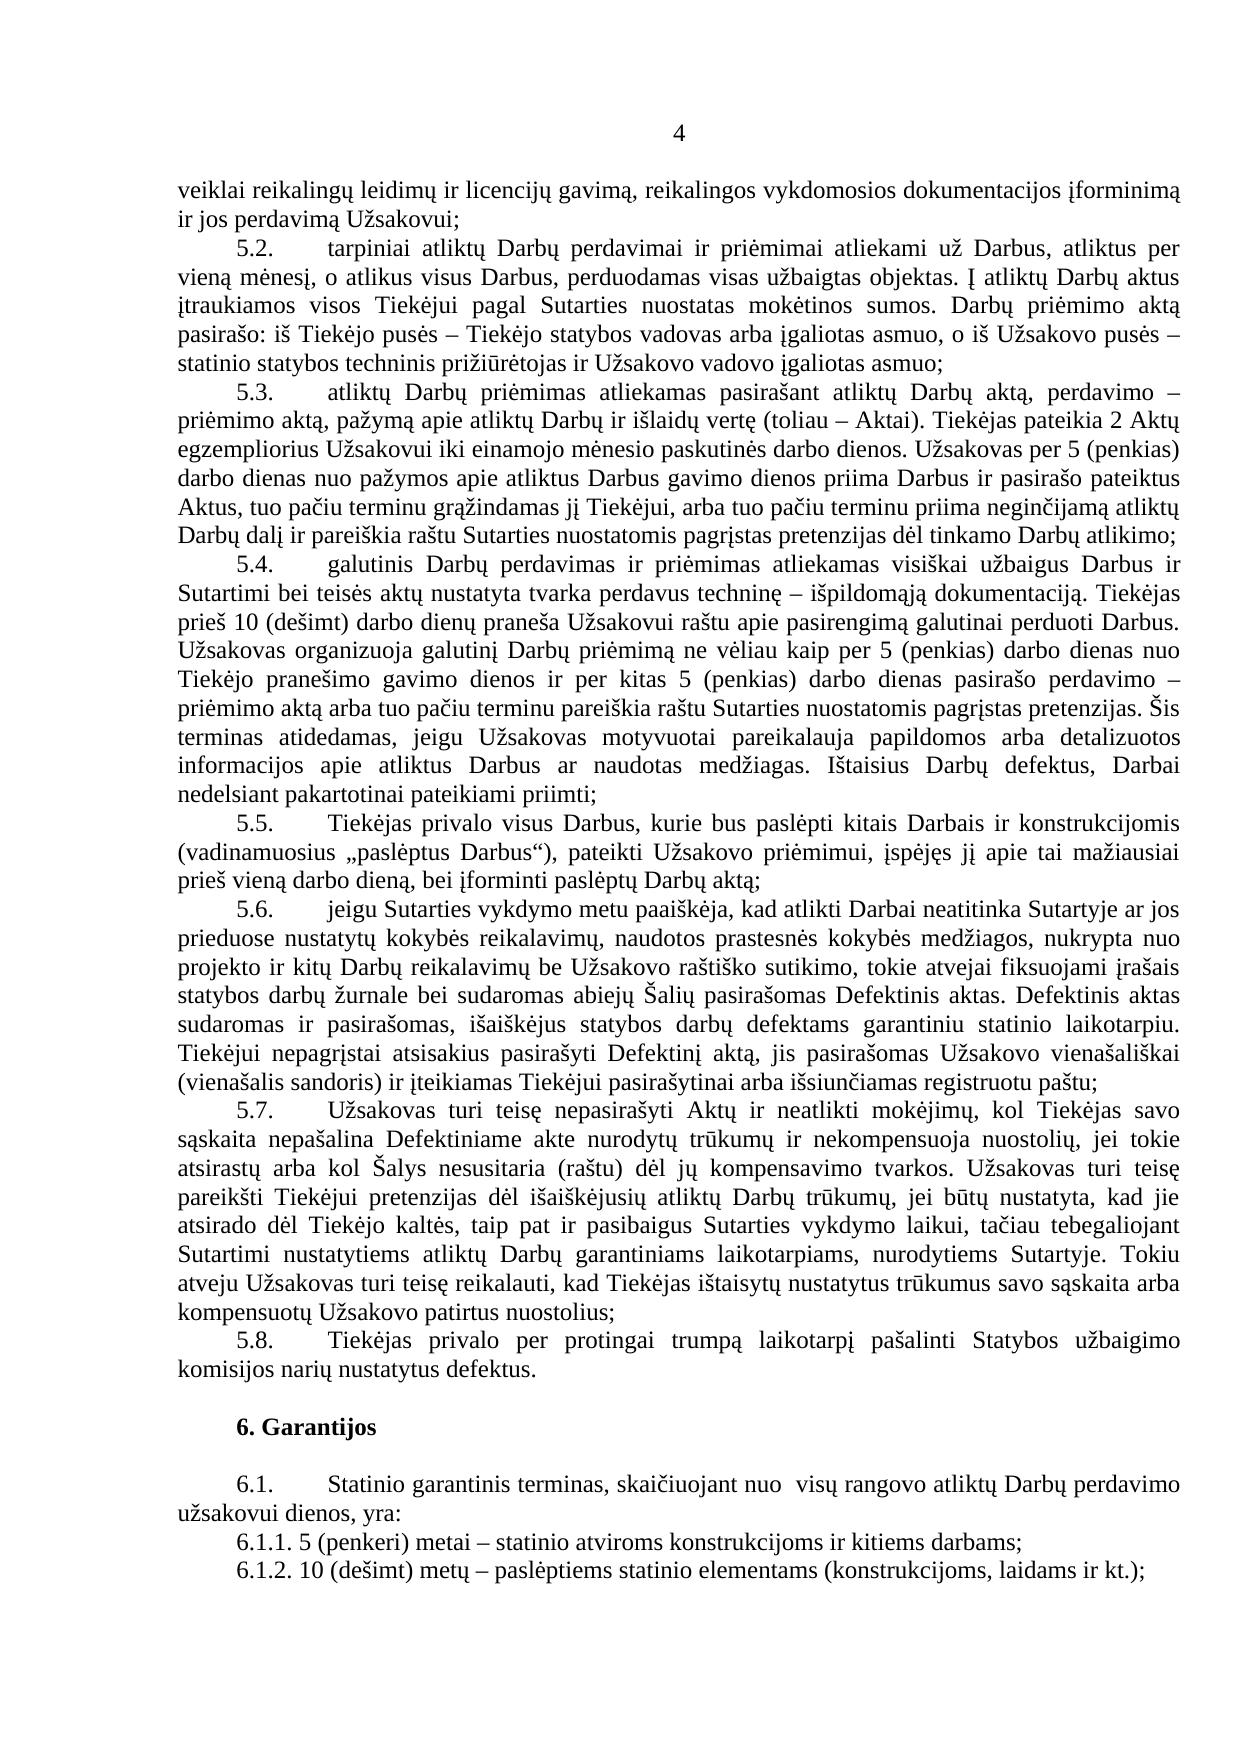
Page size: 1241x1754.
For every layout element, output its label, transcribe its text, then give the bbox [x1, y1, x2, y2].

text veiklai reikalingų leidimų ir licencijų gavimą, reikalingos vykdomosios dokumentacijos įforminimą ir jos perdavimą Užsakovui; [177, 176, 1181, 233]
text 6.1.2. 10 (dešimt) metų – paslėptiems statinio elementams (konstrukcijoms, laidams ir kt.); [236, 1556, 1181, 1584]
text 6.1.1. 5 (penkeri) metai – statinio atviroms konstrukcijoms ir kitiems darbams; [236, 1527, 1181, 1556]
text 6.1. Statinio garantinis terminas, skaičiuojant nuo visų rangovo atliktų Darbų perdavimo užsakovui dienos, yra: [177, 1469, 1181, 1527]
text 5.6. jeigu Sutarties vykdymo metu paaiškėja, kad atlikti Darbai neatitinka Sutartyje ar jos prieduose nustatytų kokybės reikalavimų, naudotos prastesnės kokybės medžiagos, nukrypta nuo projekto ir kitų Darbų reikalavimų be Užsakovo raštiško sutikimo, tokie atvejai fiksuojami įrašais statybos darbų žurnale bei sudaromas abiejų Šalių pasirašomas Defektinis aktas. Defektinis aktas sudaromas ir pasirašomas, išaiškėjus statybos darbų defektams garantiniu statinio laikotarpiu. Tiekėjui nepagrįstai atsisakius pasirašyti Defektinį aktą, jis pasirašomas Užsakovo vienašališkai (vienašalis sandoris) ir įteikiamas Tiekėjui pasirašytinai arba išsiunčiamas registruotu paštu; [177, 894, 1181, 1096]
text 5.3. atliktų Darbų priėmimas atliekamas pasirašant atliktų Darbų aktą, perdavimo – priėmimo aktą, pažymą apie atliktų Darbų ir išlaidų vertę (toliau – Aktai). Tiekėjas pateikia 2 Aktų egzempliorius Užsakovui iki einamojo mėnesio paskutinės darbo dienos. Užsakovas per 5 (penkias) darbo dienas nuo pažymos apie atliktus Darbus gavimo dienos priima Darbus ir pasirašo pateiktus Aktus, tuo pačiu terminu grąžindamas jį Tiekėjui, arba tuo pačiu terminu priima neginčijamą atliktų Darbų dalį ir pareiškia raštu Sutarties nuostatomis pagrįstas pretenzijas dėl tinkamo Darbų atlikimo; [177, 377, 1181, 549]
text 5.2. tarpiniai atliktų Darbų perdavimai ir priėmimai atliekami už Darbus, atliktus per vieną mėnesį, o atlikus visus Darbus, perduodamas visas užbaigtas objektas. Į atliktų Darbų aktus įtraukiamos visos Tiekėjui pagal Sutarties nuostatas mokėtinos sumos. Darbų priėmimo aktą pasirašo: iš Tiekėjo pusės – Tiekėjo statybos vadovas arba įgaliotas asmuo, o iš Užsakovo pusės – statinio statybos techninis prižiūrėtojas ir Užsakovo vadovo įgaliotas asmuo; [177, 233, 1181, 377]
text 5.7. Užsakovas turi teisę nepasirašyti Aktų ir neatlikti mokėjimų, kol Tiekėjas savo sąskaita nepašalina Defektiniame akte nurodytų trūkumų ir nekompensuoja nuostolių, jei tokie atsirastų arba kol Šalys nesusitaria (raštu) dėl jų kompensavimo tvarkos. Užsakovas turi teisę pareikšti Tiekėjui pretenzijas dėl išaiškėjusių atliktų Darbų trūkumų, jei būtų nustatyta, kad jie atsirado dėl Tiekėjo kaltės, taip pat ir pasibaigus Sutarties vykdymo laikui, tačiau tebegaliojant Sutartimi nustatytiems atliktų Darbų garantiniams laikotarpiams, nurodytiems Sutartyje. Tokiu atveju Užsakovas turi teisę reikalauti, kad Tiekėjas ištaisytų nustatytus trūkumus savo sąskaita arba kompensuotų Užsakovo patirtus nuostolius; [177, 1096, 1181, 1326]
text 5.4. galutinis Darbų perdavimas ir priėmimas atliekamas visiškai užbaigus Darbus ir Sutartimi bei teisės aktų nustatyta tvarka perdavus techninę – išpildomąją dokumentaciją. Tiekėjas prieš 10 (dešimt) darbo dienų praneša Užsakovui raštu apie pasirengimą galutinai perduoti Darbus. Užsakovas organizuoja galutinį Darbų priėmimą ne vėliau kaip per 5 (penkias) darbo dienas nuo Tiekėjo pranešimo gavimo dienos ir per kitas 5 (penkias) darbo dienas pasirašo perdavimo – priėmimo aktą arba tuo pačiu terminu pareiškia raštu Sutarties nuostatomis pagrįstas pretenzijas. Šis terminas atidedamas, jeigu Užsakovas motyvuotai pareikalauja papildomos arba detalizuotos informacijos apie atliktus Darbus ar naudotas medžiagas. Ištaisius Darbų defektus, Darbai nedelsiant pakartotinai pateikiami priimti; [177, 549, 1181, 808]
text 5.5. Tiekėjas privalo visus Darbus, kurie bus paslėpti kitais Darbais ir konstrukcijomis (vadinamuosius „paslėptus Darbus“), pateikti Užsakovo priėmimui, įspėjęs jį apie tai mažiausiai prieš vieną darbo dieną, bei įforminti paslėptų Darbų aktą; [177, 808, 1181, 894]
text 6. Garantijos [177, 1412, 1181, 1441]
text 5.8. Tiekėjas privalo per protingai trumpą laikotarpį pašalinti Statybos užbaigimo komisijos narių nustatytus defektus. [177, 1326, 1181, 1383]
